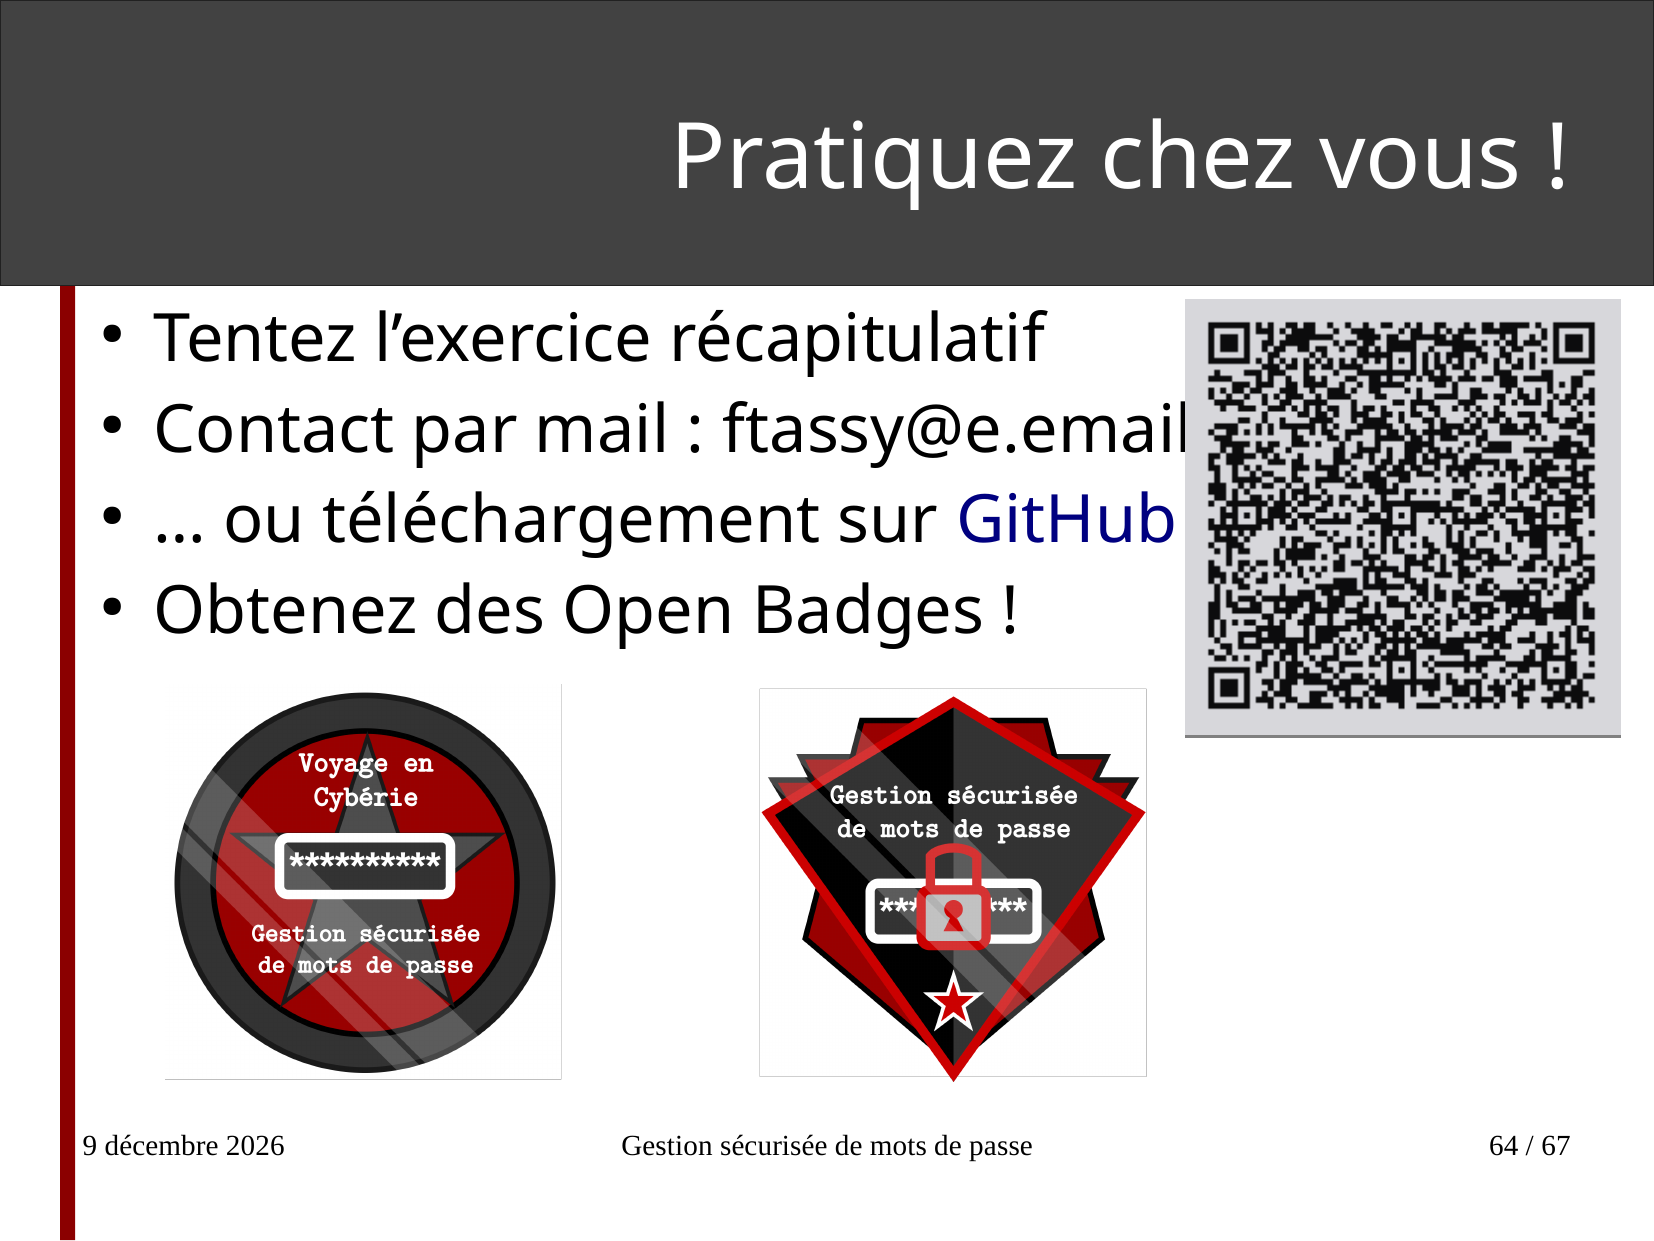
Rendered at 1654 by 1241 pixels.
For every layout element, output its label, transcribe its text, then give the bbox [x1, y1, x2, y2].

picture [155, 674, 571, 1096]
picture [750, 679, 1156, 1092]
title Pratiquez chez vous ! [82, 49, 1571, 257]
picture [1185, 299, 1621, 736]
list Tentez l’exercice récapitulatif Contact par mail : ftassy@e.email … ou téléchargement sur GitHub Obtenez des Open Badges ! [82, 290, 1571, 1010]
